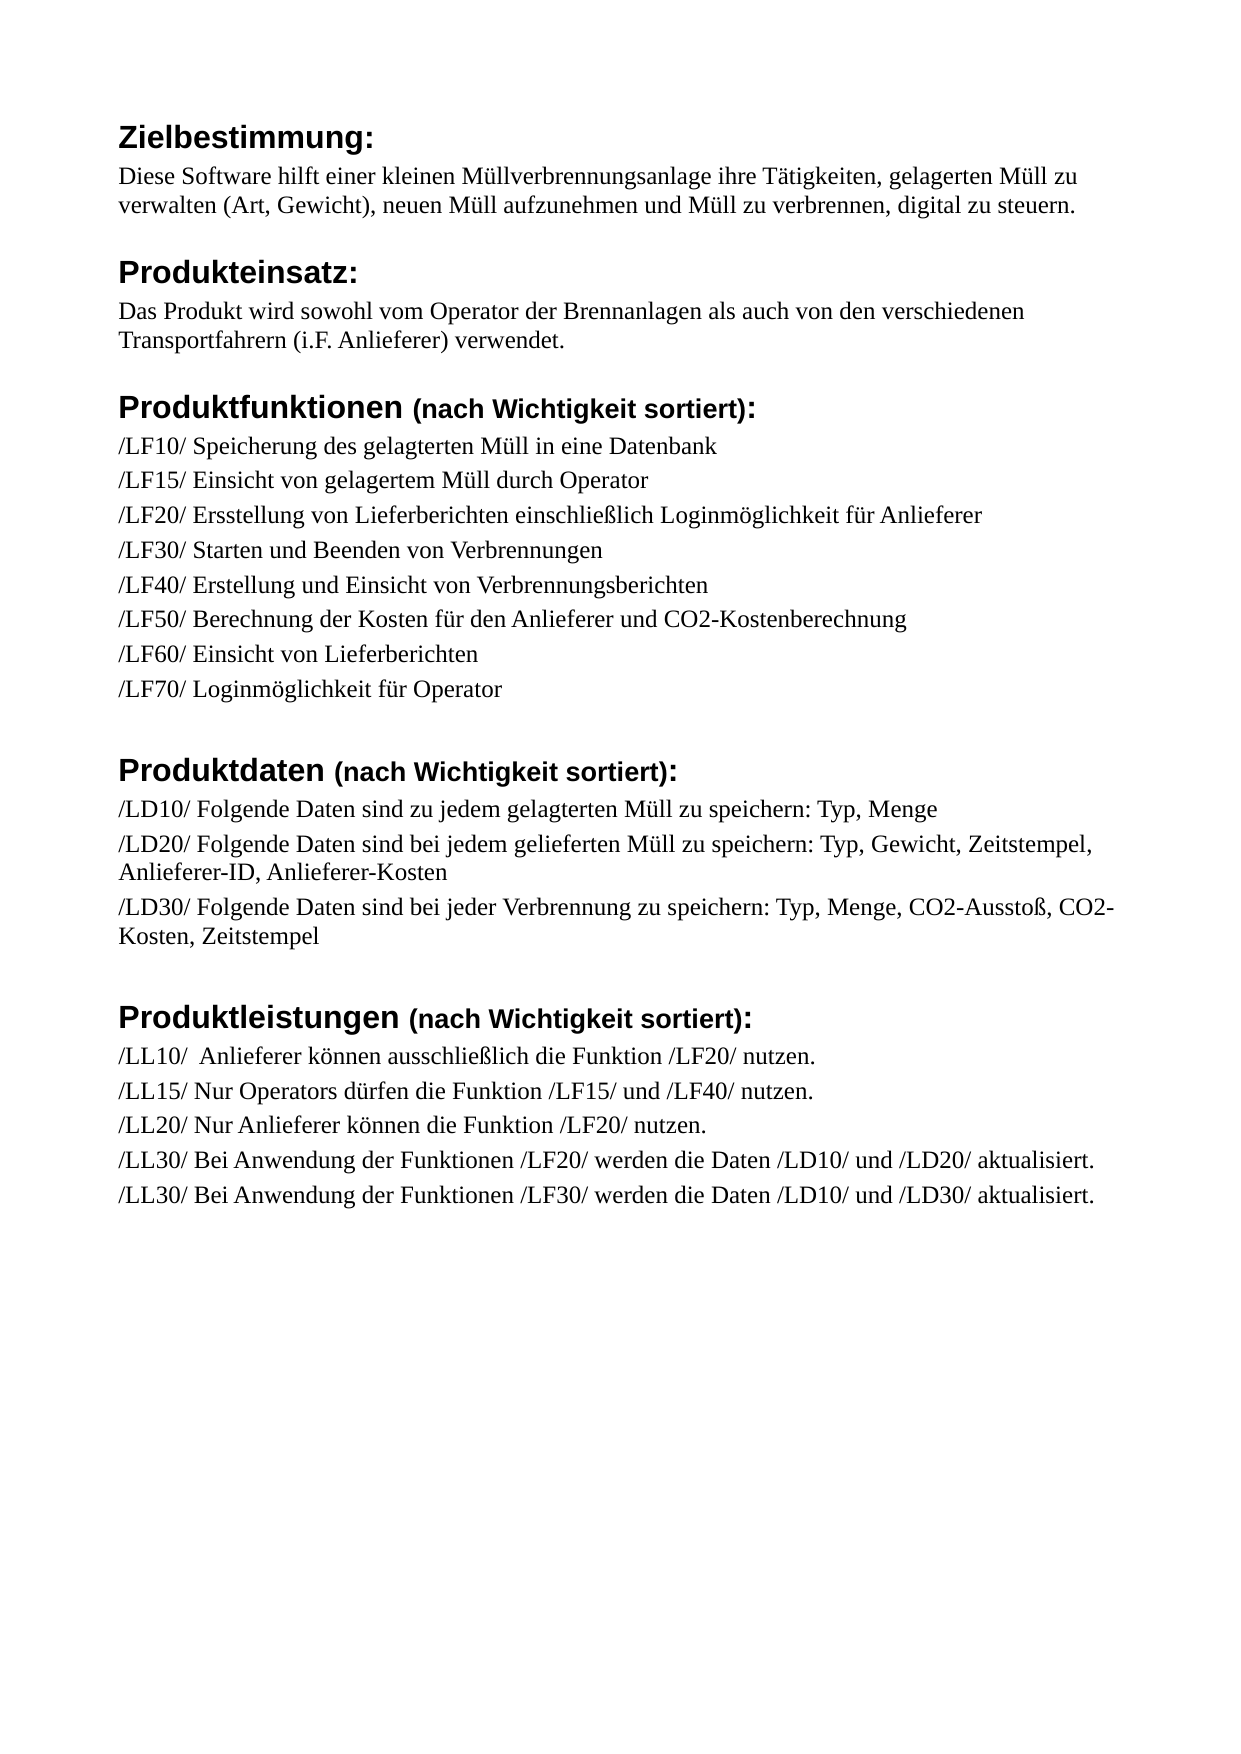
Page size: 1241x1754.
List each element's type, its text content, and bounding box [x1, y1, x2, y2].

subtitle Produktdaten (nach Wichtigkeit sortiert): [118, 751, 1122, 788]
text /LD30/ Folgende Daten sind bei jeder Verbrennung zu speichern: Typ, Menge, CO2-Ausstoß, CO2-Kosten, Zeitstempel [118, 892, 1122, 950]
text /LD20/ Folgende Daten sind bei jedem gelieferten Müll zu speichern: Typ, Gewicht, Zeitstempel, Anlieferer-ID, Anlieferer-Kosten [118, 829, 1122, 886]
text /LL20/ Nur Anlieferer können die Funktion /LF20/ nutzen. [118, 1111, 1122, 1139]
text /LF15/ Einsicht von gelagertem Müll durch Operator [118, 466, 1122, 494]
subtitle Produkteinsatz: [118, 253, 1122, 290]
text /LL30/ Bei Anwendung der Funktionen /LF30/ werden die Daten /LD10/ und /LD30/ aktualisiert. [118, 1180, 1122, 1209]
text /LD10/ Folgende Daten sind zu jedem gelagterten Müll zu speichern: Typ, Menge [118, 794, 1122, 823]
text /LL15/ Nur Operators dürfen die Funktion /LF15/ und /LF40/ nutzen. [118, 1076, 1122, 1105]
text /LF70/ Loginmöglichkeit für Operator [118, 674, 1122, 702]
text /LF60/ Einsicht von Lieferberichten [118, 639, 1122, 668]
text /LL30/ Bei Anwendung der Funktionen /LF20/ werden die Daten /LD10/ und /LD20/ aktualisiert. [118, 1145, 1122, 1174]
subtitle Produktfunktionen (nach Wichtigkeit sortiert): [118, 388, 1122, 425]
text /LF10/ Speicherung des gelagterten Müll in eine Datenbank [118, 431, 1122, 460]
subtitle Produktleistungen (nach Wichtigkeit sortiert): [118, 998, 1122, 1035]
subtitle Zielbestimmung: [118, 118, 1122, 155]
text /LF30/ Starten und Beenden von Verbrennungen [118, 535, 1122, 564]
text /LL10/ Anlieferer können ausschließlich die Funktion /LF20/ nutzen. [118, 1041, 1122, 1070]
text Das Produkt wird sowohl vom Operator der Brennanlagen als auch von den verschiedenen Transportfahrern (i.F. Anlieferer) verwendet. [118, 296, 1122, 353]
text /LF50/ Berechnung der Kosten für den Anlieferer und CO2-Kostenberechnung [118, 604, 1122, 633]
text /LF20/ Ersstellung von Lieferberichten einschließlich Loginmöglichkeit für Anlieferer [118, 500, 1122, 529]
text /LF40/ Erstellung und Einsicht von Verbrennungsberichten [118, 570, 1122, 598]
text Diese Software hilft einer kleinen Müllverbrennungsanlage ihre Tätigkeiten, gelagerten Müll zu verwalten (Art, Gewicht), neuen Müll aufzunehmen und Müll zu verbrennen, digital zu steuern. [118, 161, 1122, 218]
